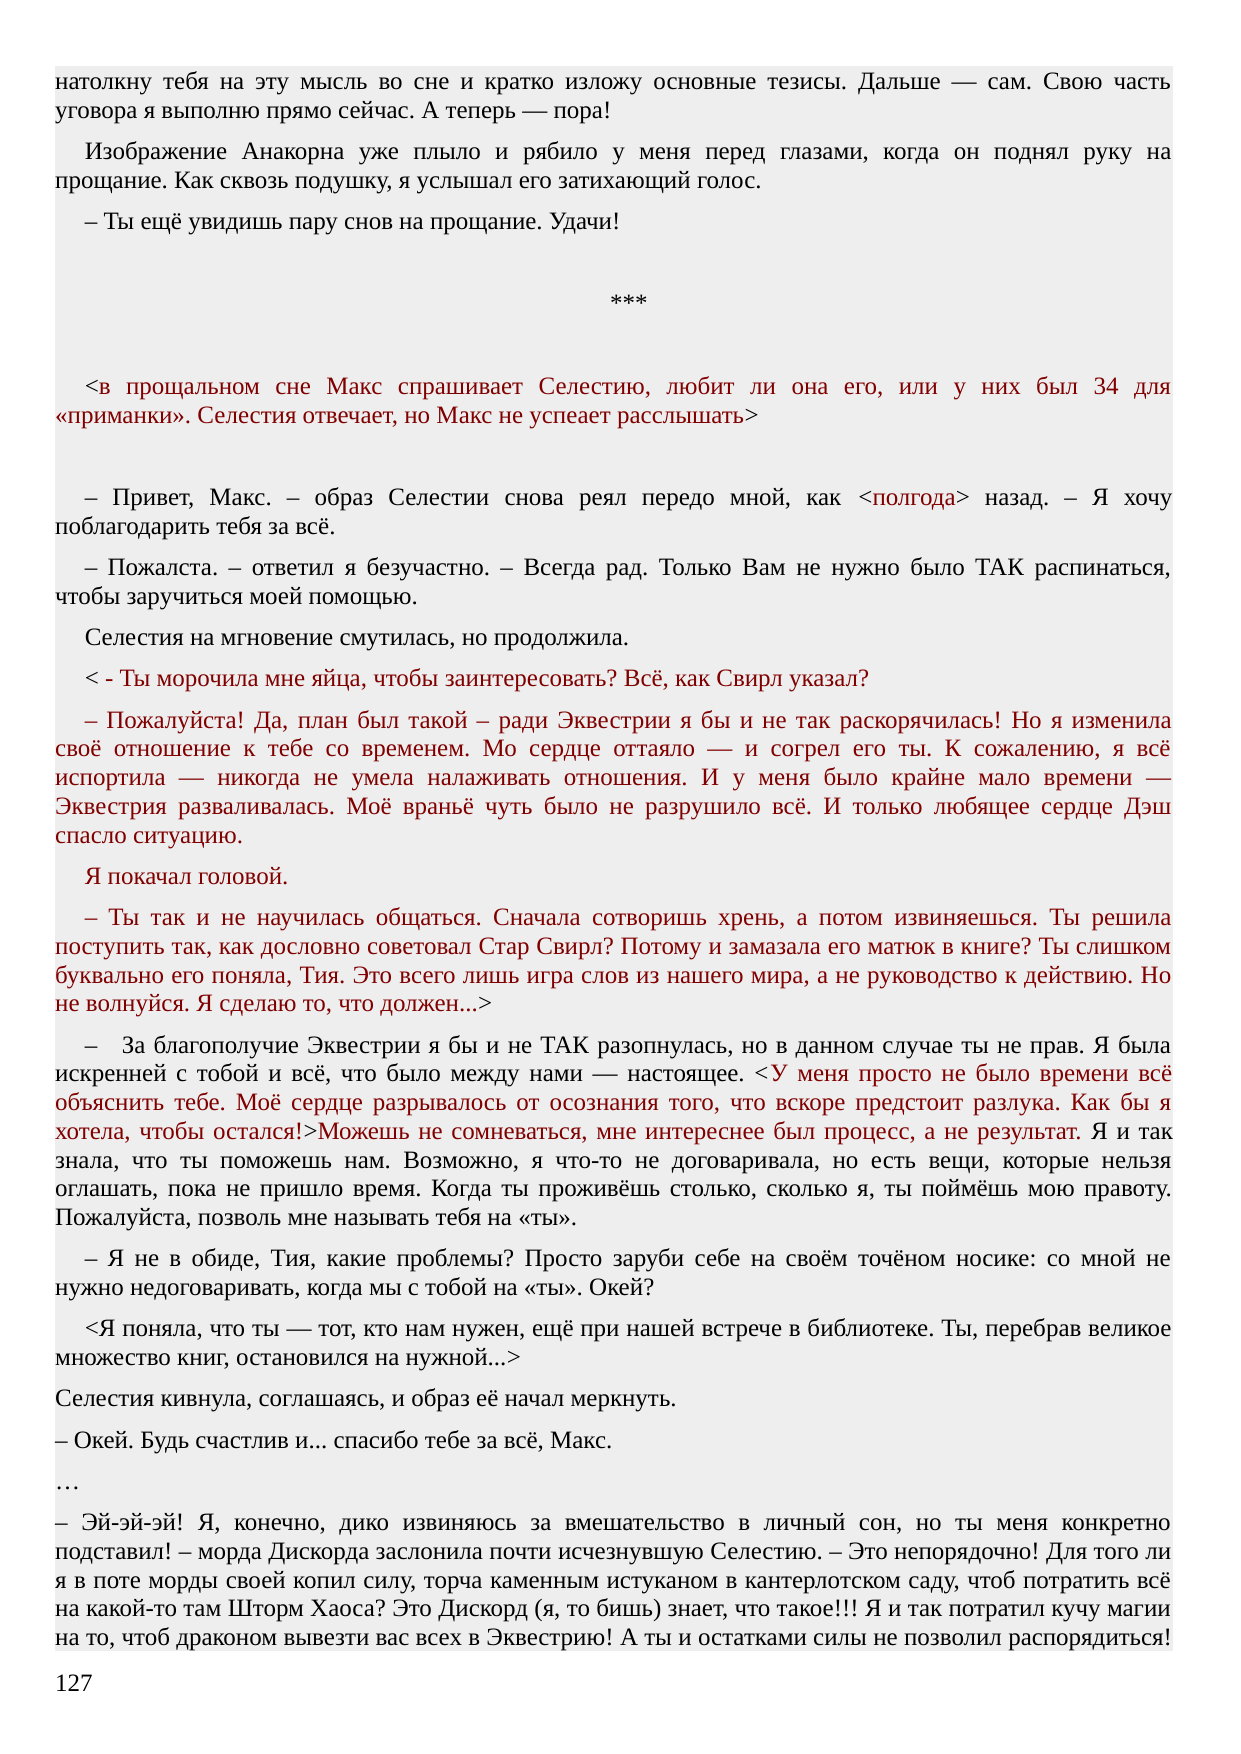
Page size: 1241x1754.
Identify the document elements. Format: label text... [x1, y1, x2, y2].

text < - Ты морочила мне яйца, чтобы заинтересовать? Всё, как Свирл указал? [55, 663, 1173, 692]
text – Пожалста. – ответил я безучастно. – Всегда рад. Только Вам не нужно было ТАК распинаться, чтобы заручиться моей помощью. [55, 552, 1173, 610]
text Я покачал головой. [55, 861, 1173, 890]
text – Привет, Макс. – образ Селестии снова реял передо мной, как <полгода> назад. – Я хочу поблагодарить тебя за всё. [55, 482, 1173, 540]
text Селестия на мгновение смутилась, но продолжила. [55, 622, 1173, 651]
text Селестия кивнула, соглашаясь, и образ её начал меркнуть. [55, 1383, 1173, 1412]
text натолкну тебя на эту мысль во сне и кратко изложу основные тезисы. Дальше — сам. Свою часть уговора я выполню прямо сейчас. А теперь — пора! [55, 66, 1173, 123]
text – За благополучие Эквестрии я бы и не ТАК разопнулась, но в данном случае ты не прав. Я была искренней с тобой и всё, что было между нами — настоящее. <У меня просто не было времени всё объяснить тебе. Моё сердце разрывалось от осознания того, что вскоре предстоит разлука. Как бы я хотела, чтобы остался!>Можешь не сомневаться, мне интереснее был процесс, а не результат. Я и так знала, что ты поможешь нам. Возможно, я что-то не договаривала, но есть вещи, которые нельзя оглашать, пока не пришло время. Когда ты проживёшь столько, сколько я, ты поймёшь мою правоту. Пожалуйста, позволь мне называть тебя на «ты». [55, 1030, 1173, 1231]
text … [55, 1466, 1173, 1495]
text – Эй-эй-эй! Я, конечно, дико извиняюсь за вмешательство в личный сон, но ты меня конкретно подставил! – морда Дискорда заслонила почти исчезнувшую Селестию. – Это непорядочно! Для того ли я в поте морды своей копил силу, торча каменным истуканом в кантерлотском саду, чтоб потратить всё на какой-то там Шторм Хаоса? Это Дискорд (я, то бишь) знает, что такое!!! Я и так потратил кучу магии на то, чтоб драконом вывезти вас всех в Эквестрию! А ты и остатками силы не позволил распорядиться! [55, 1507, 1173, 1651]
text – Ты ещё увидишь пару снов на прощание. Удачи! [55, 206, 1173, 235]
text <в прощальном сне Макс спрашивает Селестию, любит ли она его, или у них был 34 для «приманки». Селестия отвечает, но Макс не успеает расслышать> [55, 371, 1173, 428]
text <Я поняла, что ты — тот, кто нам нужен, ещё при нашей встрече в библиотеке. Ты, перебрав великое множество книг, остановился на нужной...> [55, 1313, 1173, 1371]
text – Окей. Будь счастлив и... спасибо тебе за всё, Макс. [55, 1425, 1173, 1453]
text – Ты так и не научилась общаться. Сначала сотворишь хрень, а потом извиняешься. Ты решила поступить так, как дословно советовал Стар Свирл? Потому и замазала его матюк в книге? Ты слишком буквально его поняла, Тия. Это всего лишь игра слов из нашего мира, а не руководство к действию. Но не волнуйся. Я сделаю то, что должен...> [55, 902, 1173, 1017]
text – Я не в обиде, Тия, какие проблемы? Просто заруби себе на своём точёном носике: со мной не нужно недоговаривать, когда мы с тобой на «ты». Окей? [55, 1243, 1173, 1301]
text Изображение Анакорна уже плыло и рябило у меня перед глазами, когда он поднял руку на прощание. Как сквозь подушку, я услышал его затихающий голос. [55, 136, 1173, 193]
text – Пожалуйста! Да, план был такой – ради Эквестрии я бы и не так раскорячилась! Но я изменила своё отношение к тебе со временем. Мо сердце оттаяло — и согрел его ты. К сожалению, я всё испортила — никогда не умела налаживать отношения. И у меня было крайне мало времени — Эквестрия разваливалась. Моё враньё чуть было не разрушило всё. И только любящее сердце Дэш спасло ситуацию. [55, 705, 1173, 848]
text *** [55, 288, 1173, 317]
